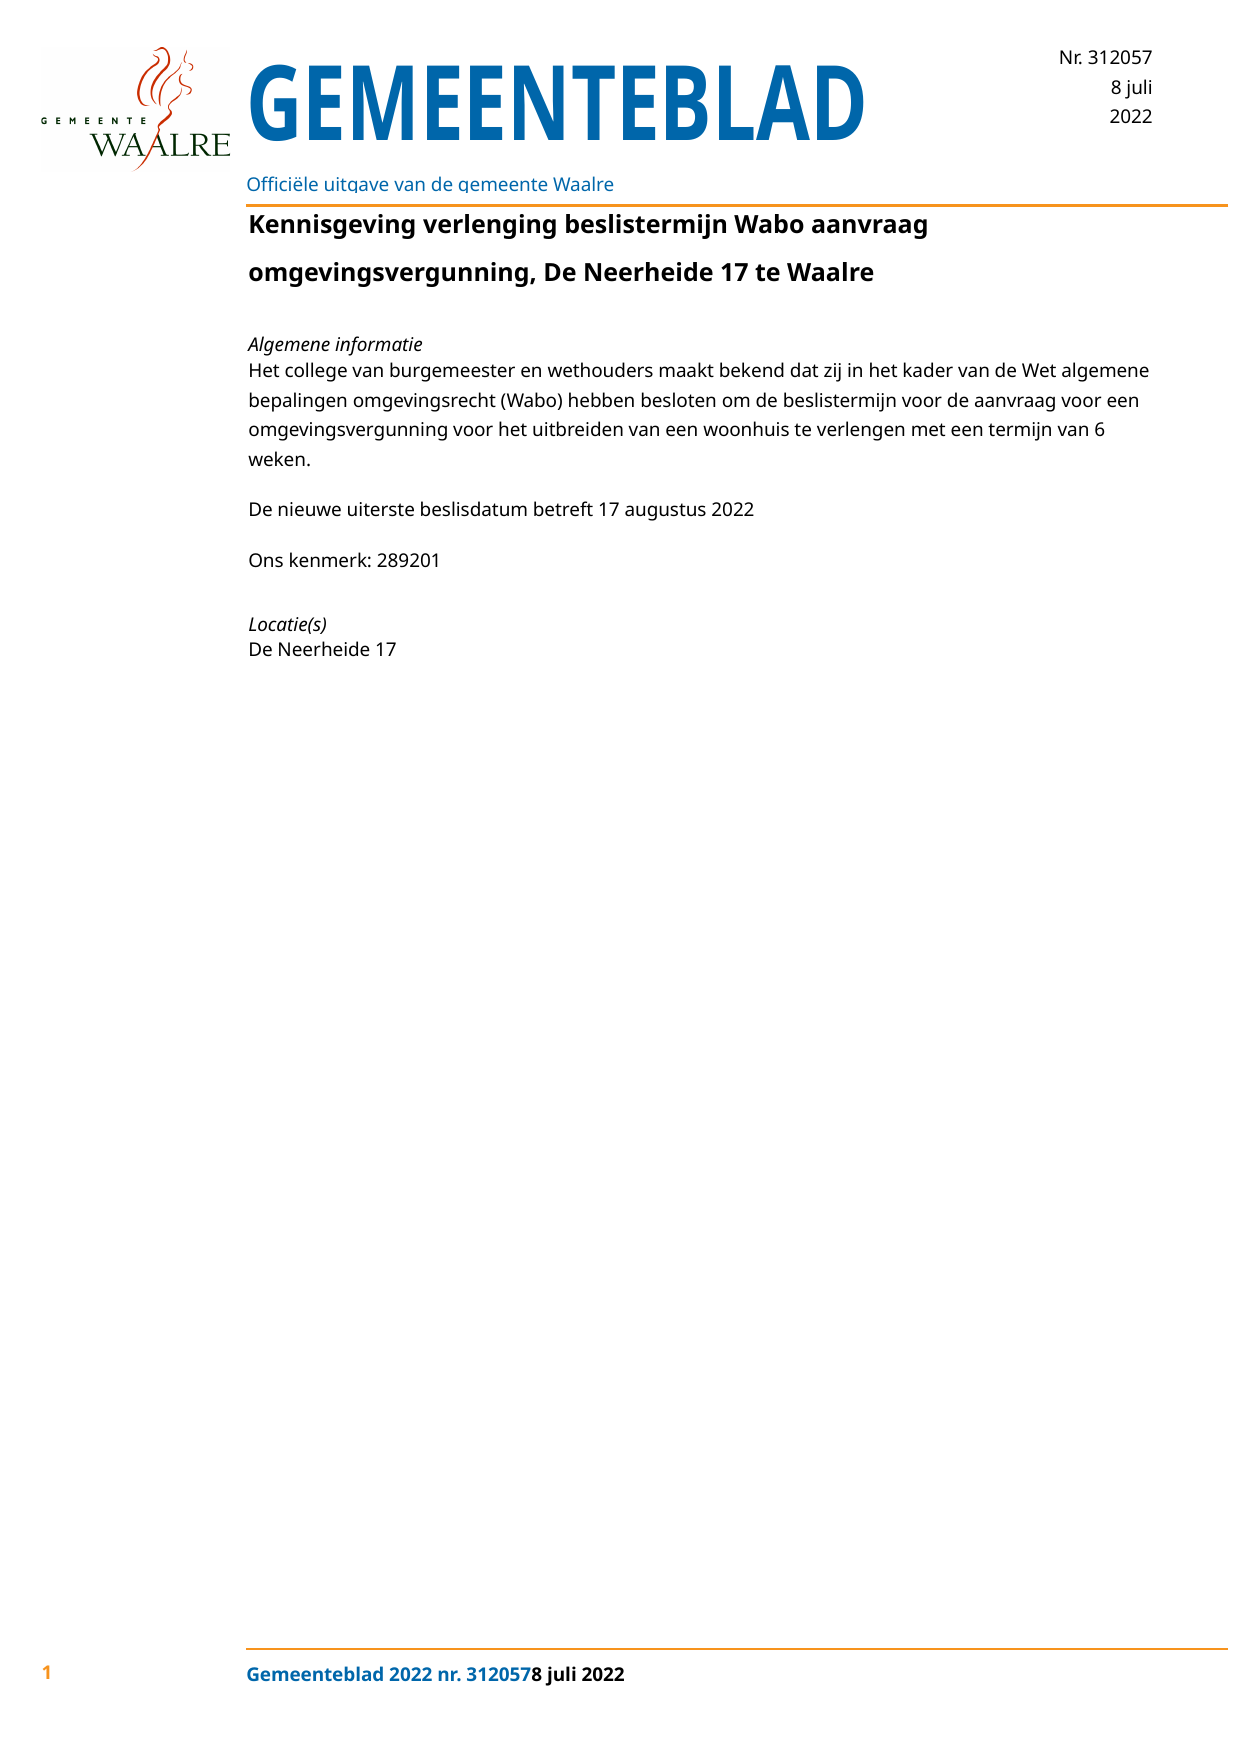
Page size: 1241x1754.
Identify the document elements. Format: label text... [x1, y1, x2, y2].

text Kennisgeving verlenging beslistermijn Wabo aanvraag omgevingsvergunning, De Neerheide 17 te Waalre [248, 207, 1152, 288]
text Locatie(s) [248, 611, 1152, 636]
text Het college van burgemeester en wethouders maakt bekend dat zij in het kader van de Wet algemene bepalingen omgevingsrecht (Wabo) hebben besloten om de beslistermijn voor de aanvraag voor een omgevingsvergunning voor het uitbreiden van een woonhuis te verlengen met een termijn van 6 weken. [248, 357, 1152, 472]
text Ons kenmerk: 289201 [248, 547, 1152, 572]
text De Neerheide 17 [248, 636, 1152, 662]
picture [41, 47, 231, 172]
text Algemene informatie [248, 331, 1152, 357]
text De nieuwe uiterste beslisdatum betreft 17 augustus 2022 [248, 496, 1152, 522]
